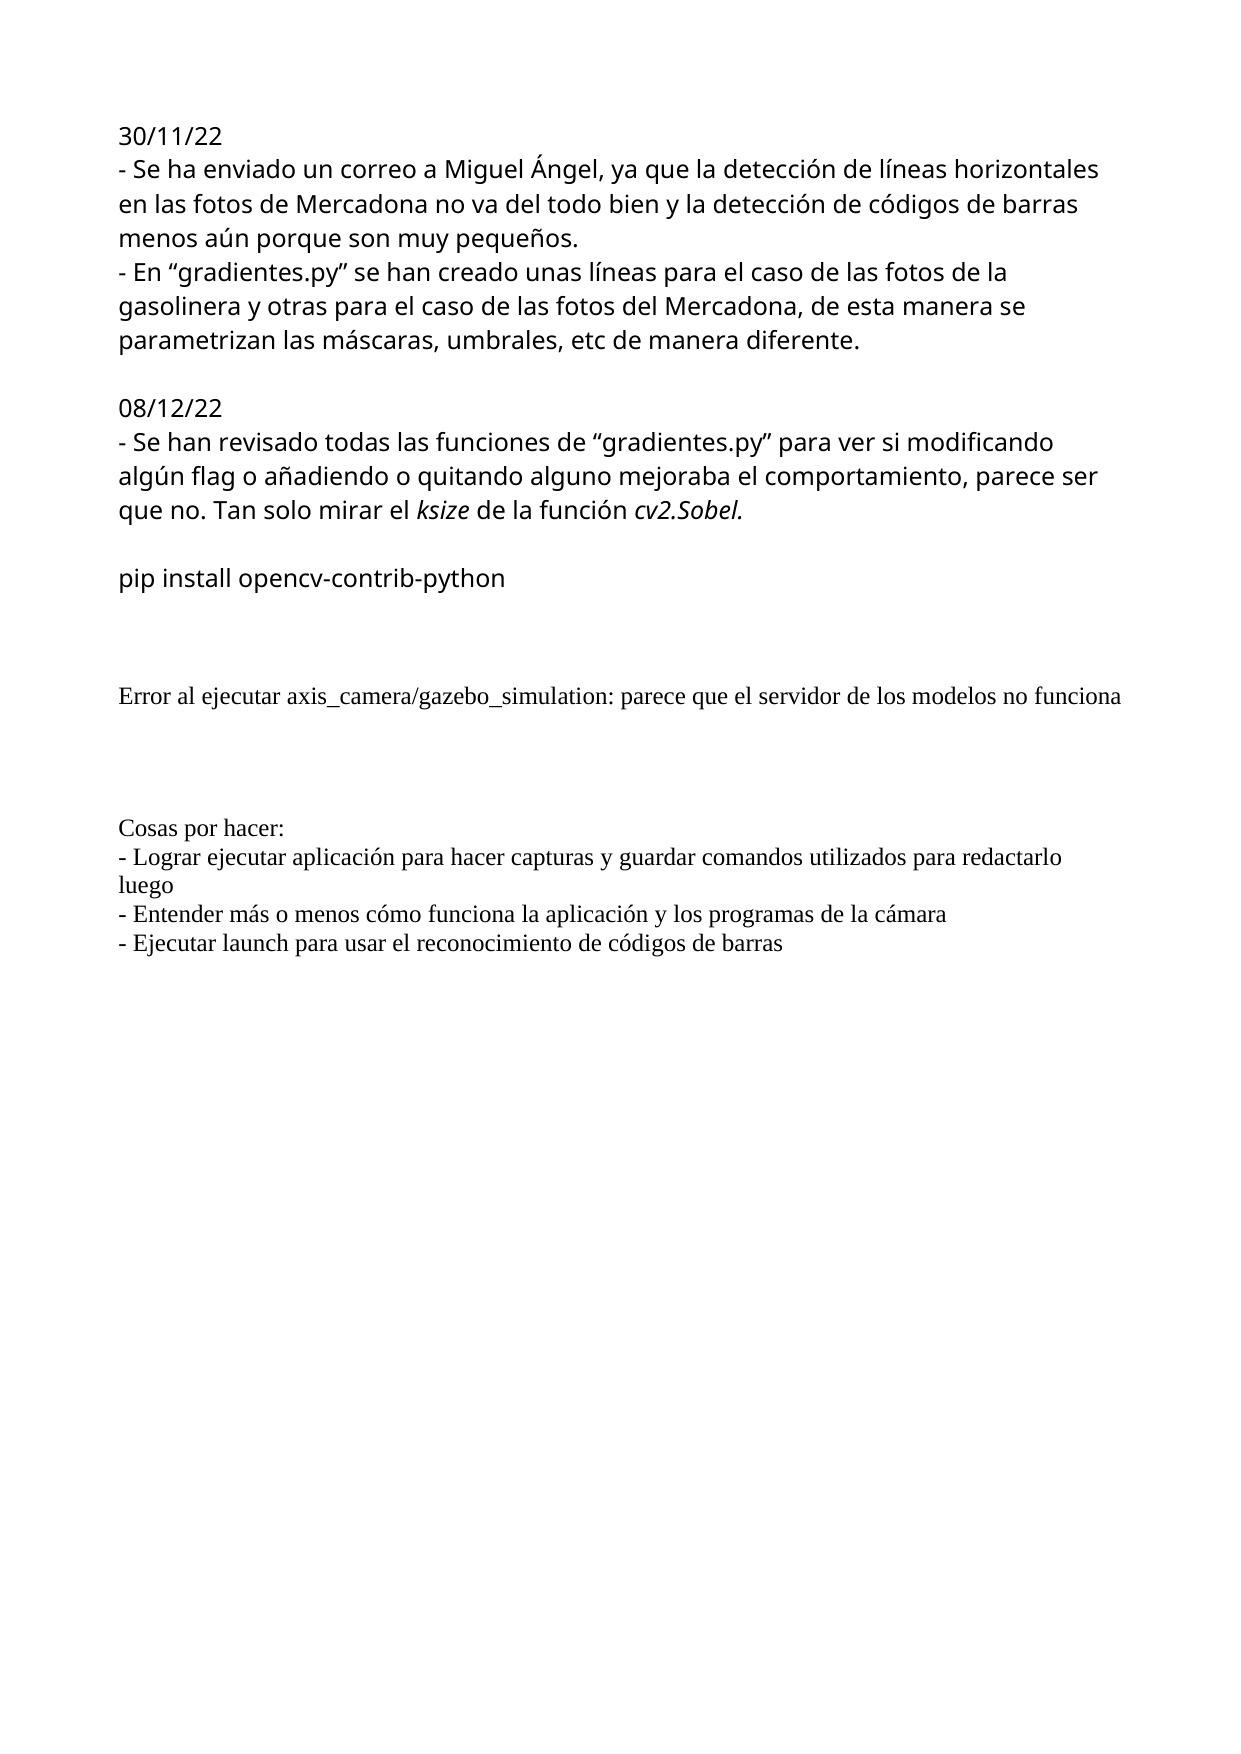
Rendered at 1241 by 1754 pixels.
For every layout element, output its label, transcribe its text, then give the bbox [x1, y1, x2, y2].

text - En “gradientes.py” se han creado unas líneas para el caso de las fotos de la gasolinera y otras para el caso de las fotos del Mercadona, de esta manera se parametrizan las máscaras, umbrales, etc de manera diferente. [118, 254, 1122, 357]
text pip install opencv-contrib-python [118, 561, 1122, 595]
text - Se han revisado todas las funciones de “gradientes.py” para ver si modificando algún flag o añadiendo o quitando alguno mejoraba el comportamiento, parece ser que no. Tan solo mirar el ksize de la función cv2.Sobel. [118, 425, 1122, 527]
text - Lograr ejecutar aplicación para hacer capturas y guardar comandos utilizados para redactarlo luego [118, 842, 1122, 899]
text 30/11/22 [118, 118, 1122, 152]
text 08/12/22 [118, 391, 1122, 425]
text Cosas por hacer: [118, 813, 1122, 842]
list Error al ejecutar axis_camera/gazebo_simulation: parece que el servidor de los modelos no funciona [118, 681, 1122, 710]
text - Se ha enviado un correo a Miguel Ángel, ya que la detección de líneas horizontales en las fotos de Mercadona no va del todo bien y la detección de códigos de barras menos aún porque son muy pequeños. [118, 152, 1122, 254]
text - Entender más o menos cómo funciona la aplicación y los programas de la cámara [118, 899, 1122, 928]
text - Ejecutar launch para usar el reconocimiento de códigos de barras [118, 928, 1122, 957]
